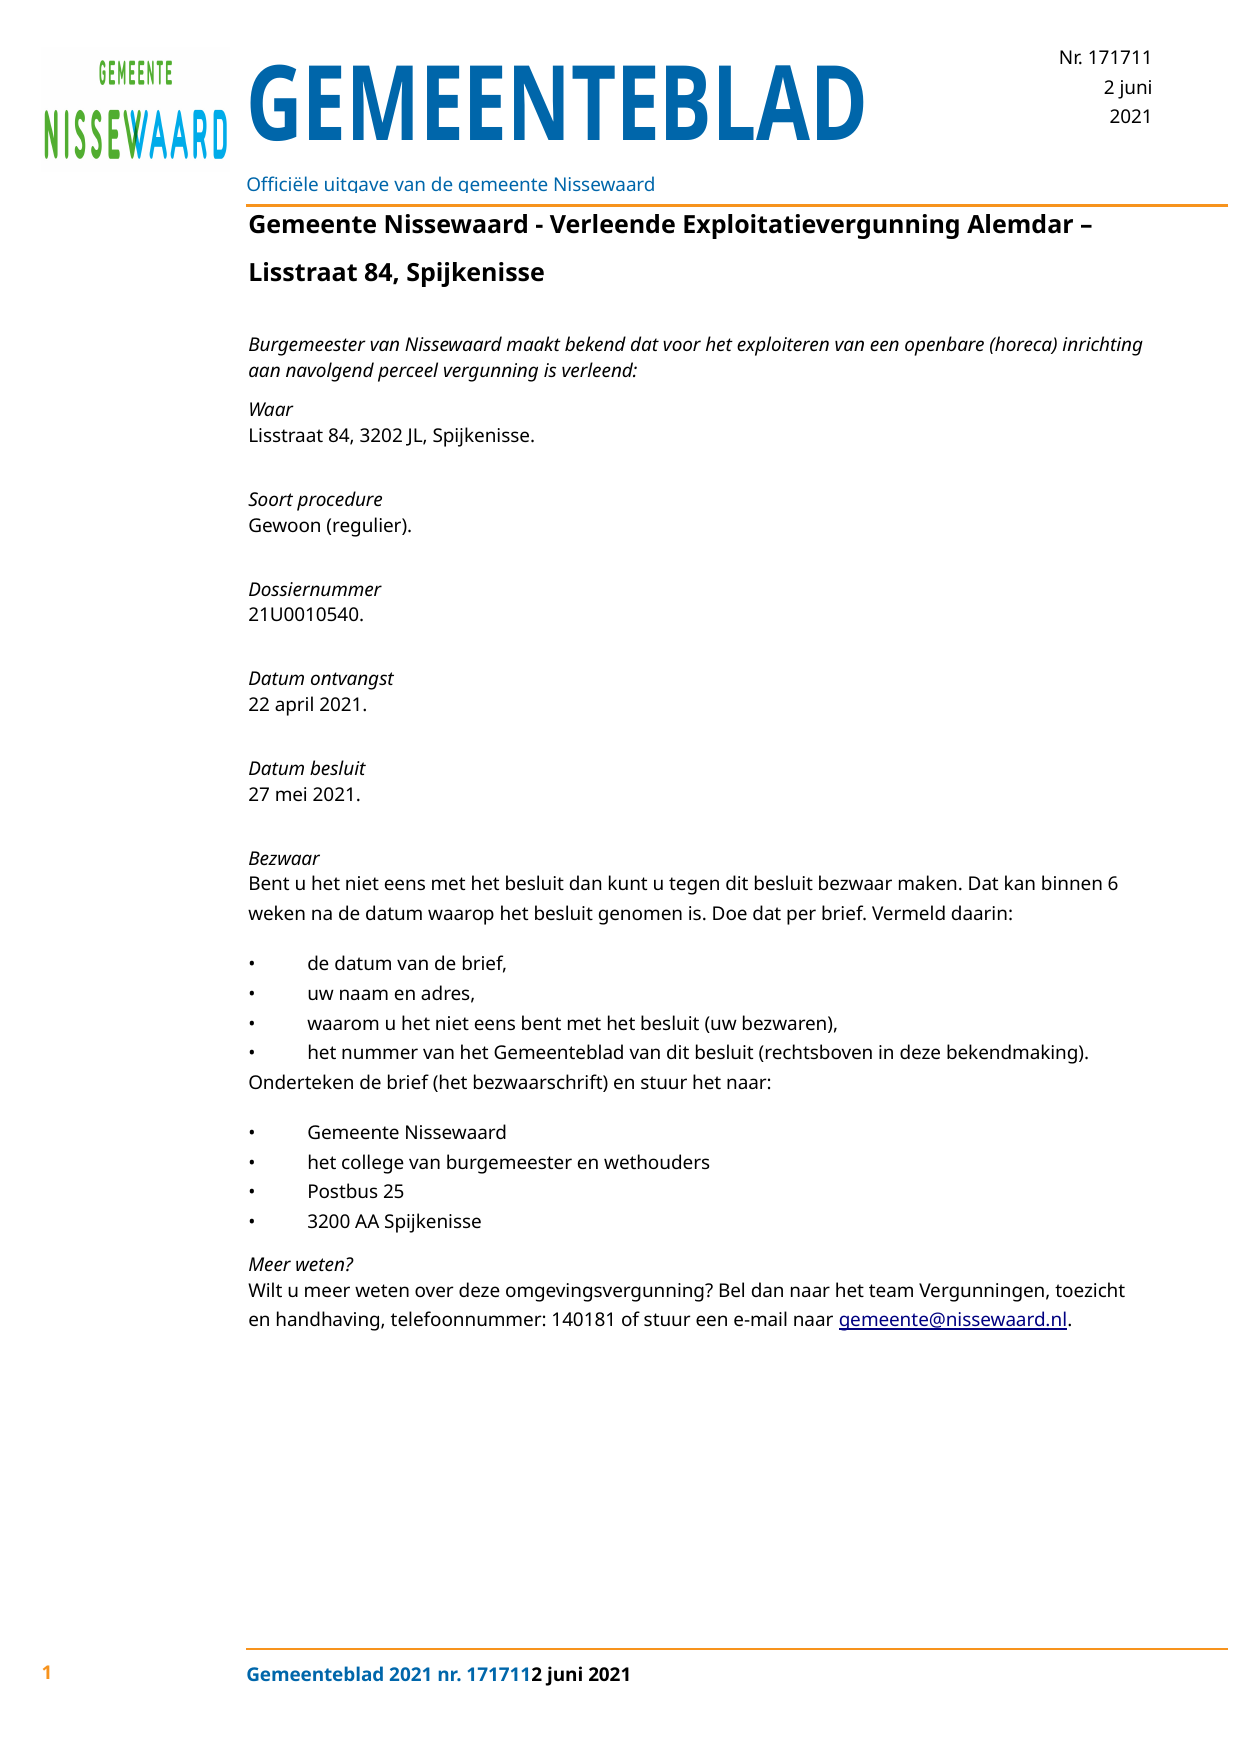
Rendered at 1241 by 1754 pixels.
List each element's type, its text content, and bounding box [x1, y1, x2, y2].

text Dossiernummer [248, 576, 1152, 602]
text Gewoon (regulier). [248, 512, 1152, 538]
text Bent u het niet eens met het besluit dan kunt u tegen dit besluit bezwaar maken. Dat kan binnen 6 weken na de datum waarop het besluit genomen is. Doe dat per brief. Vermeld daarin: [248, 871, 1152, 926]
picture [41, 47, 231, 172]
list Gemeente Nissewaard [248, 1119, 1152, 1145]
text Datum ontvangst [248, 666, 1152, 691]
text Gemeente Nissewaard - Verleende Exploitatievergunning Alemdar – Lisstraat 84, Spijkenisse [248, 207, 1152, 288]
text Datum besluit [248, 755, 1152, 781]
list waarom u het niet eens bent met het besluit (uw bezwaren), [248, 1010, 1152, 1036]
text 22 april 2021. [248, 691, 1152, 717]
text Burgemeester van Nissewaard maakt bekend dat voor het exploiteren van een openbare (horeca) inrichting aan navolgend perceel vergunning is verleend: [248, 331, 1152, 383]
text 21U0010540. [248, 602, 1152, 627]
text Bezwaar [248, 845, 1152, 871]
text 27 mei 2021. [248, 781, 1152, 807]
text Waar [248, 396, 1152, 422]
list het college van burgemeester en wethouders [248, 1149, 1152, 1175]
text Onderteken de brief (het bezwaarschrift) en stuur het naar: [248, 1069, 1152, 1095]
list uw naam en adres, [248, 980, 1152, 1006]
text Lisstraat 84, 3202 JL, Spijkenisse. [248, 422, 1152, 448]
text Soort procedure [248, 486, 1152, 512]
list Postbus 25 [248, 1178, 1152, 1204]
text Wilt u meer weten over deze omgevingsvergunning? Bel dan naar het team Vergunningen, toezicht en handhaving, telefoonnummer: 140181 of stuur een e-mail naar gemeente@nissewaard.nl. [248, 1277, 1152, 1332]
list 3200 AA Spijkenisse [248, 1208, 1152, 1234]
list het nummer van het Gemeenteblad van dit besluit (rechtsboven in deze bekendmaking). [248, 1039, 1152, 1065]
list de datum van de brief, [248, 951, 1152, 976]
text Meer weten? [248, 1251, 1152, 1277]
